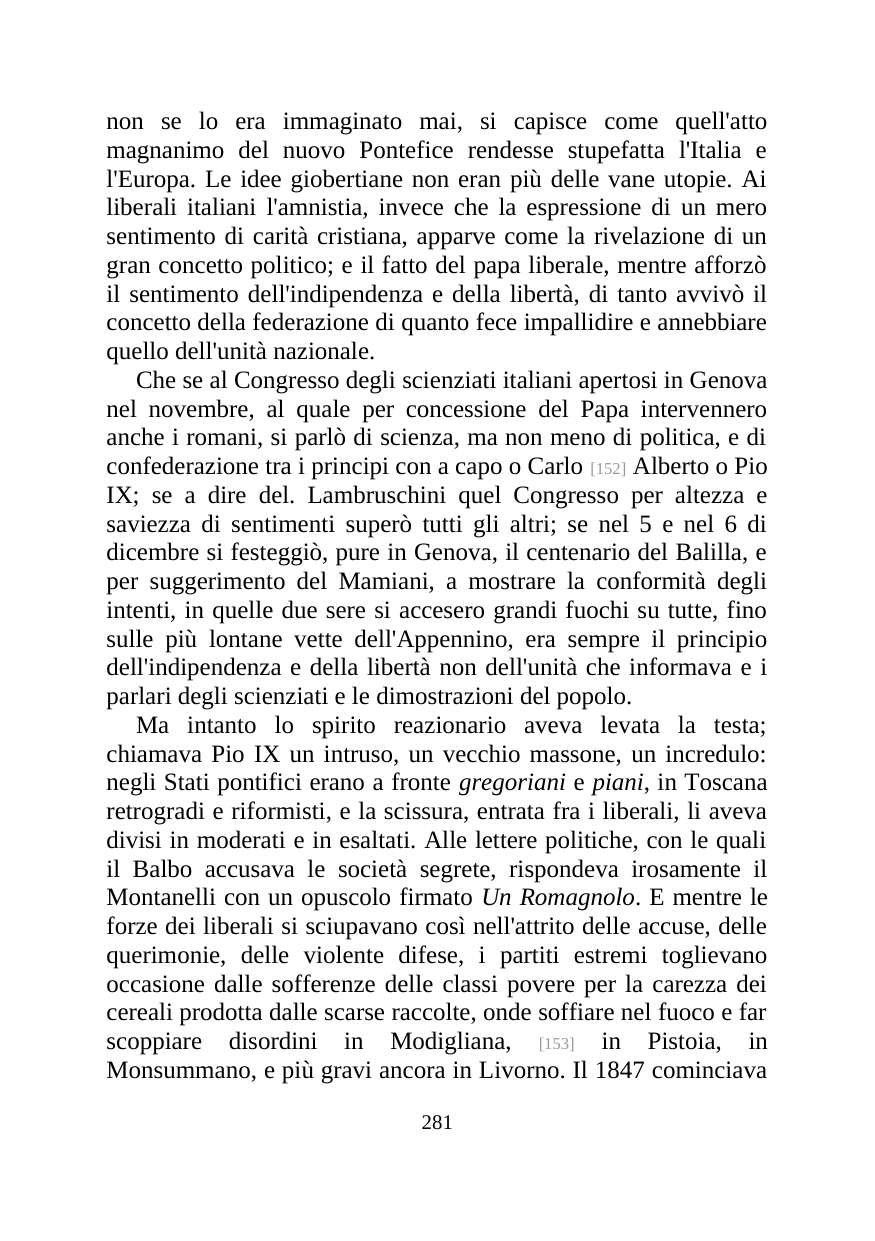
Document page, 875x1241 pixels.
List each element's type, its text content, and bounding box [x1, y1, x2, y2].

text Che se al Congresso degli scienziati italiani apertosi in Genova nel novembre, al quale per concessione del Papa intervennero anche i romani, si parlò di scienza, ma non meno di politica, e di confederazione tra i principi con a capo o Carlo [152] Alberto o Pio IX; se a dire del. Lambruschini quel Congresso per altezza e saviezza di sentimenti superò tutti gli altri; se nel 5 e nel 6 di dicembre si festeggiò, pure in Genova, il centenario del Balilla, e per suggerimento del Mamiani, a mostrare la conformità degli intenti, in quelle due sere si accesero grandi fuochi su tutte, fino sulle più lontane vette dell'Appennino, era sempre il principio dell'indipendenza e della libertà non dell'unità che informava e i parlari degli scienziati e le dimostrazioni del popolo. [106, 365, 768, 710]
text non se lo era immaginato mai, si capisce come quell'atto magnanimo del nuovo Pontefice rendesse stupefatta l'Italia e l'Europa. Le idee giobertiane non eran più delle vane utopie. Ai liberali italiani l'amnistia, invece che la espressione di un mero sentimento di carità cristiana, apparve come la rivelazione di un gran concetto politico; e il fatto del papa liberale, mentre afforzò il sentimento dell'indipendenza e della libertà, di tanto avvivò il concetto della federazione di quanto fece impallidire e annebbiare quello dell'unità nazionale. [106, 106, 768, 365]
text Ma intanto lo spirito reazionario aveva levata la testa; chiamava Pio IX un intruso, un vecchio massone, un incredulo: negli Stati pontifici erano a fronte gregoriani e piani, in Toscana retrogradi e riformisti, e la scissura, entrata fra i liberali, li aveva divisi in moderati e in esaltati. Alle lettere politiche, con le quali il Balbo accusava le società segrete, rispondeva irosamente il Montanelli con un opuscolo firmato Un Romagnolo. E mentre le forze dei liberali si sciupavano così nell'attrito delle accuse, delle querimonie, delle violente difese, i partiti estremi toglievano occasione dalle sofferenze delle classi povere per la carezza dei cereali prodotta dalle scarse raccolte, onde soffiare nel fuoco e far scoppiare disordini in Modigliana, [153] in Pistoia, in Monsummano, e più gravi ancora in Livorno. Il 1847 cominciava [106, 710, 768, 1084]
